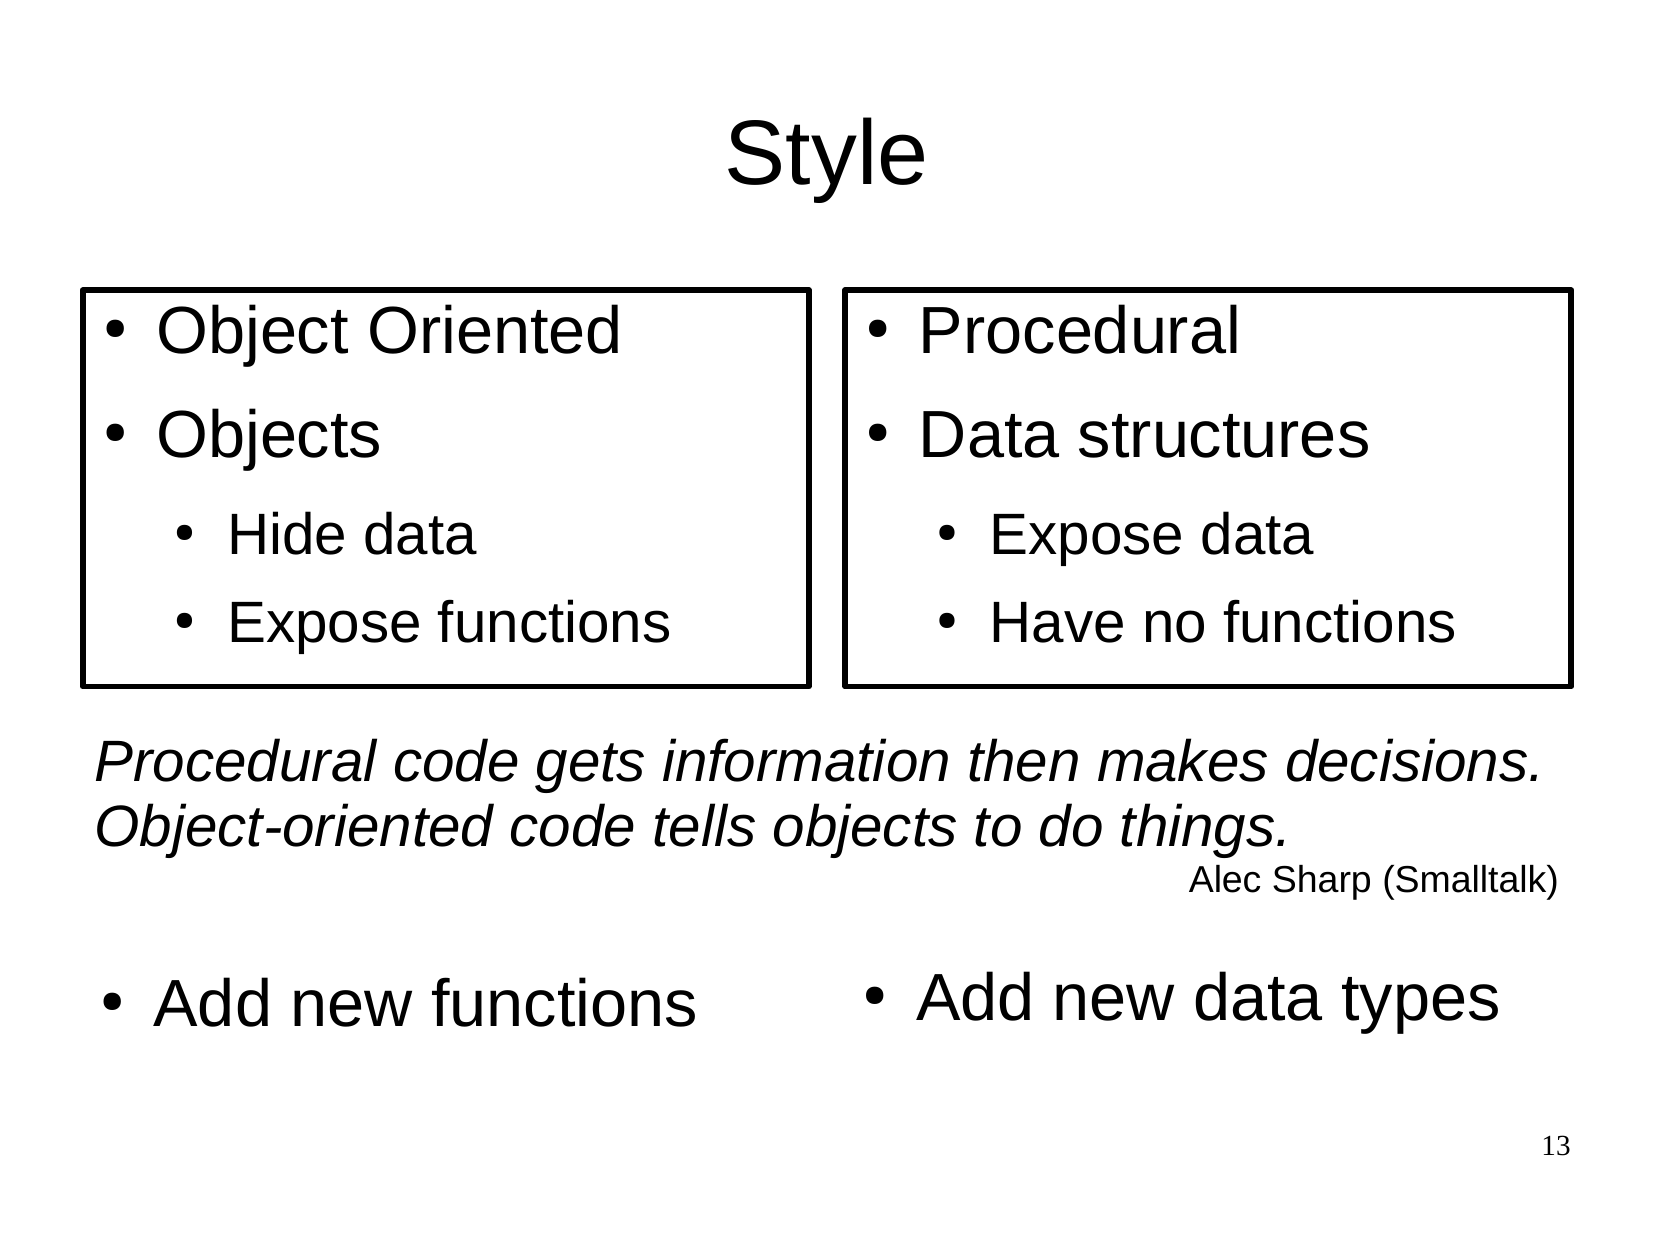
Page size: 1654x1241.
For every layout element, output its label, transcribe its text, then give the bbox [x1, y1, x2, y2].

list Object Oriented Objects Hide data Expose functions [82, 290, 809, 687]
text_box Procedural code gets information then makes decisions. Object-oriented code tells objects to do things. Alec Sharp (Smalltalk) [76, 718, 1577, 911]
list Add new data types [845, 959, 1572, 1158]
list Add new functions [82, 965, 809, 1146]
list Procedural Data structures Expose data Have no functions [845, 290, 1572, 687]
title Style [82, 49, 1571, 257]
